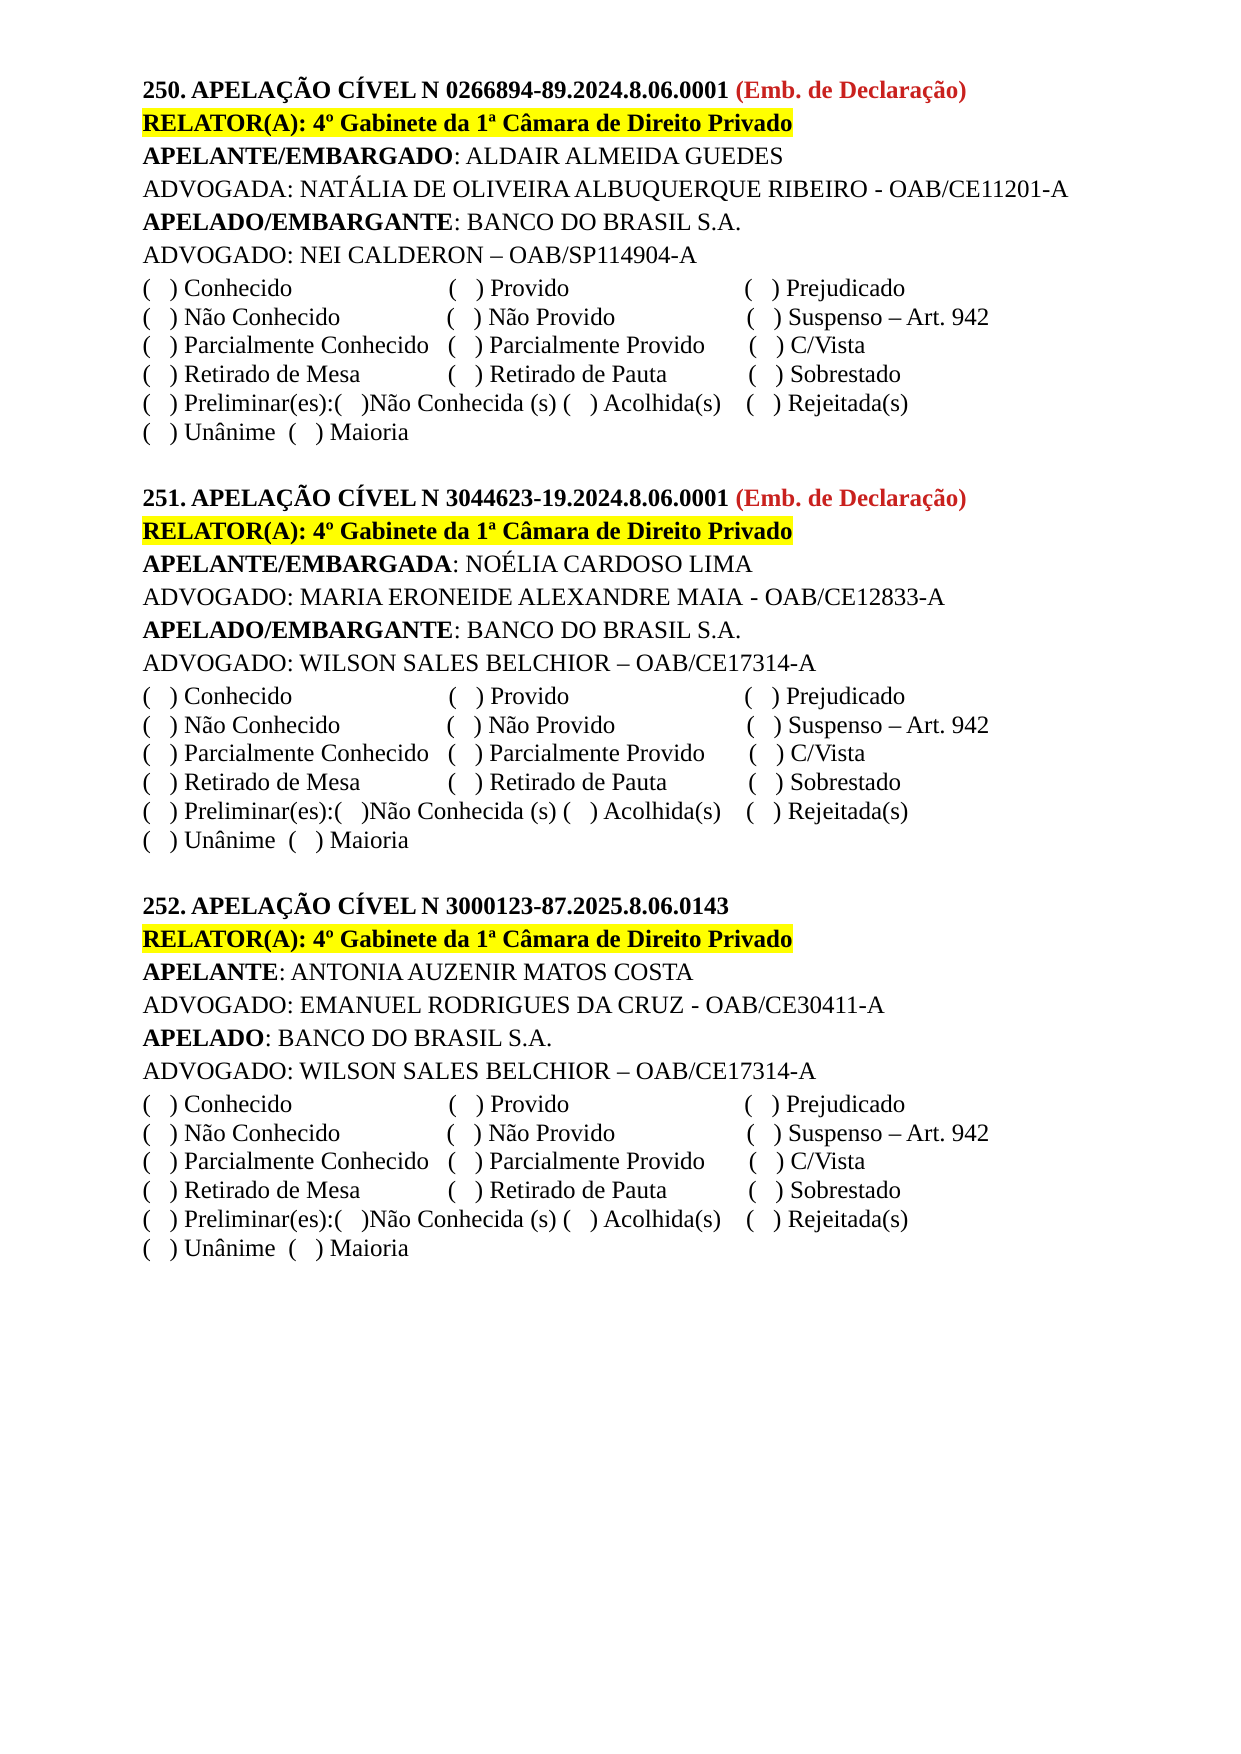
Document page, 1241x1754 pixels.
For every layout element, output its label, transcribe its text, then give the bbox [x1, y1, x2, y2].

text ( ) Unânime ( ) Maioria 252. APELAÇÃO CÍVEL N 3000123-87.2025.8.06.0143 RELATOR(A): 4º Gabinete da 1ª Câmara de Direito Privado APELANTE: ANTONIA AUZENIR MATOS COSTA ADVOGADO: EMANUEL RODRIGUES DA CRUZ - OAB/CE30411-A APELADO: BANCO DO BRASIL S.A. ADVOGADO: WILSON SALES BELCHIOR – OAB/CE17314-A [142, 825, 1141, 1085]
text ( ) Retirado de Mesa ( ) Retirado de Pauta ( ) Sobrestado [142, 767, 1158, 796]
text ( ) Retirado de Mesa ( ) Retirado de Pauta ( ) Sobrestado [142, 359, 1158, 388]
text ( ) Conhecido ( ) Provido ( ) Prejudicado [142, 681, 1141, 710]
text ( ) Parcialmente Conhecido ( ) Parcialmente Provido ( ) C/Vista [142, 1146, 1158, 1175]
text ( ) Preliminar(es):( )Não Conhecida (s) ( ) Acolhida(s) ( ) Rejeitada(s) [142, 388, 1158, 417]
text ( ) Não Conhecido ( ) Não Provido ( ) Suspenso – Art. 942 [142, 1118, 1158, 1146]
text ( ) Conhecido ( ) Provido ( ) Prejudicado [142, 1089, 1141, 1118]
text ( ) Parcialmente Conhecido ( ) Parcialmente Provido ( ) C/Vista [142, 331, 1158, 359]
text ( ) Unânime ( ) Maioria 251. APELAÇÃO CÍVEL N 3044623-19.2024.8.06.0001 (Emb. de Declaração) RELATOR(A): 4º Gabinete da 1ª Câmara de Direito Privado APELANTE/EMBARGADA: NOÉLIA CARDOSO LIMA ADVOGADO: MARIA ERONEIDE ALEXANDRE MAIA - OAB/CE12833-A APELADO/EMBARGANTE: BANCO DO BRASIL S.A. ADVOGADO: WILSON SALES BELCHIOR – OAB/CE17314-A [142, 417, 1141, 677]
text ( ) Não Conhecido ( ) Não Provido ( ) Suspenso – Art. 942 [142, 710, 1158, 738]
text ( ) Conhecido ( ) Provido ( ) Prejudicado [142, 273, 1141, 302]
text ( ) Parcialmente Conhecido ( ) Parcialmente Provido ( ) C/Vista [142, 738, 1158, 767]
text ( ) Não Conhecido ( ) Não Provido ( ) Suspenso – Art. 942 [142, 302, 1158, 331]
text ( ) Preliminar(es):( )Não Conhecida (s) ( ) Acolhida(s) ( ) Rejeitada(s) [142, 1204, 1158, 1233]
text ( ) Preliminar(es):( )Não Conhecida (s) ( ) Acolhida(s) ( ) Rejeitada(s) [142, 796, 1158, 825]
text 250. APELAÇÃO CÍVEL N 0266894-89.2024.8.06.0001 (Emb. de Declaração) RELATOR(A): 4º Gabinete da 1ª Câmara de Direito Privado APELANTE/EMBARGADO: ALDAIR ALMEIDA GUEDES ADVOGADA: NATÁLIA DE OLIVEIRA ALBUQUERQUE RIBEIRO - OAB/CE11201-A APELADO/EMBARGANTE: BANCO DO BRASIL S.A. ADVOGADO: NEI CALDERON – OAB/SP114904-A [142, 75, 1141, 269]
text ( ) Unânime ( ) Maioria [142, 1233, 1141, 1327]
text ( ) Retirado de Mesa ( ) Retirado de Pauta ( ) Sobrestado [142, 1175, 1158, 1204]
